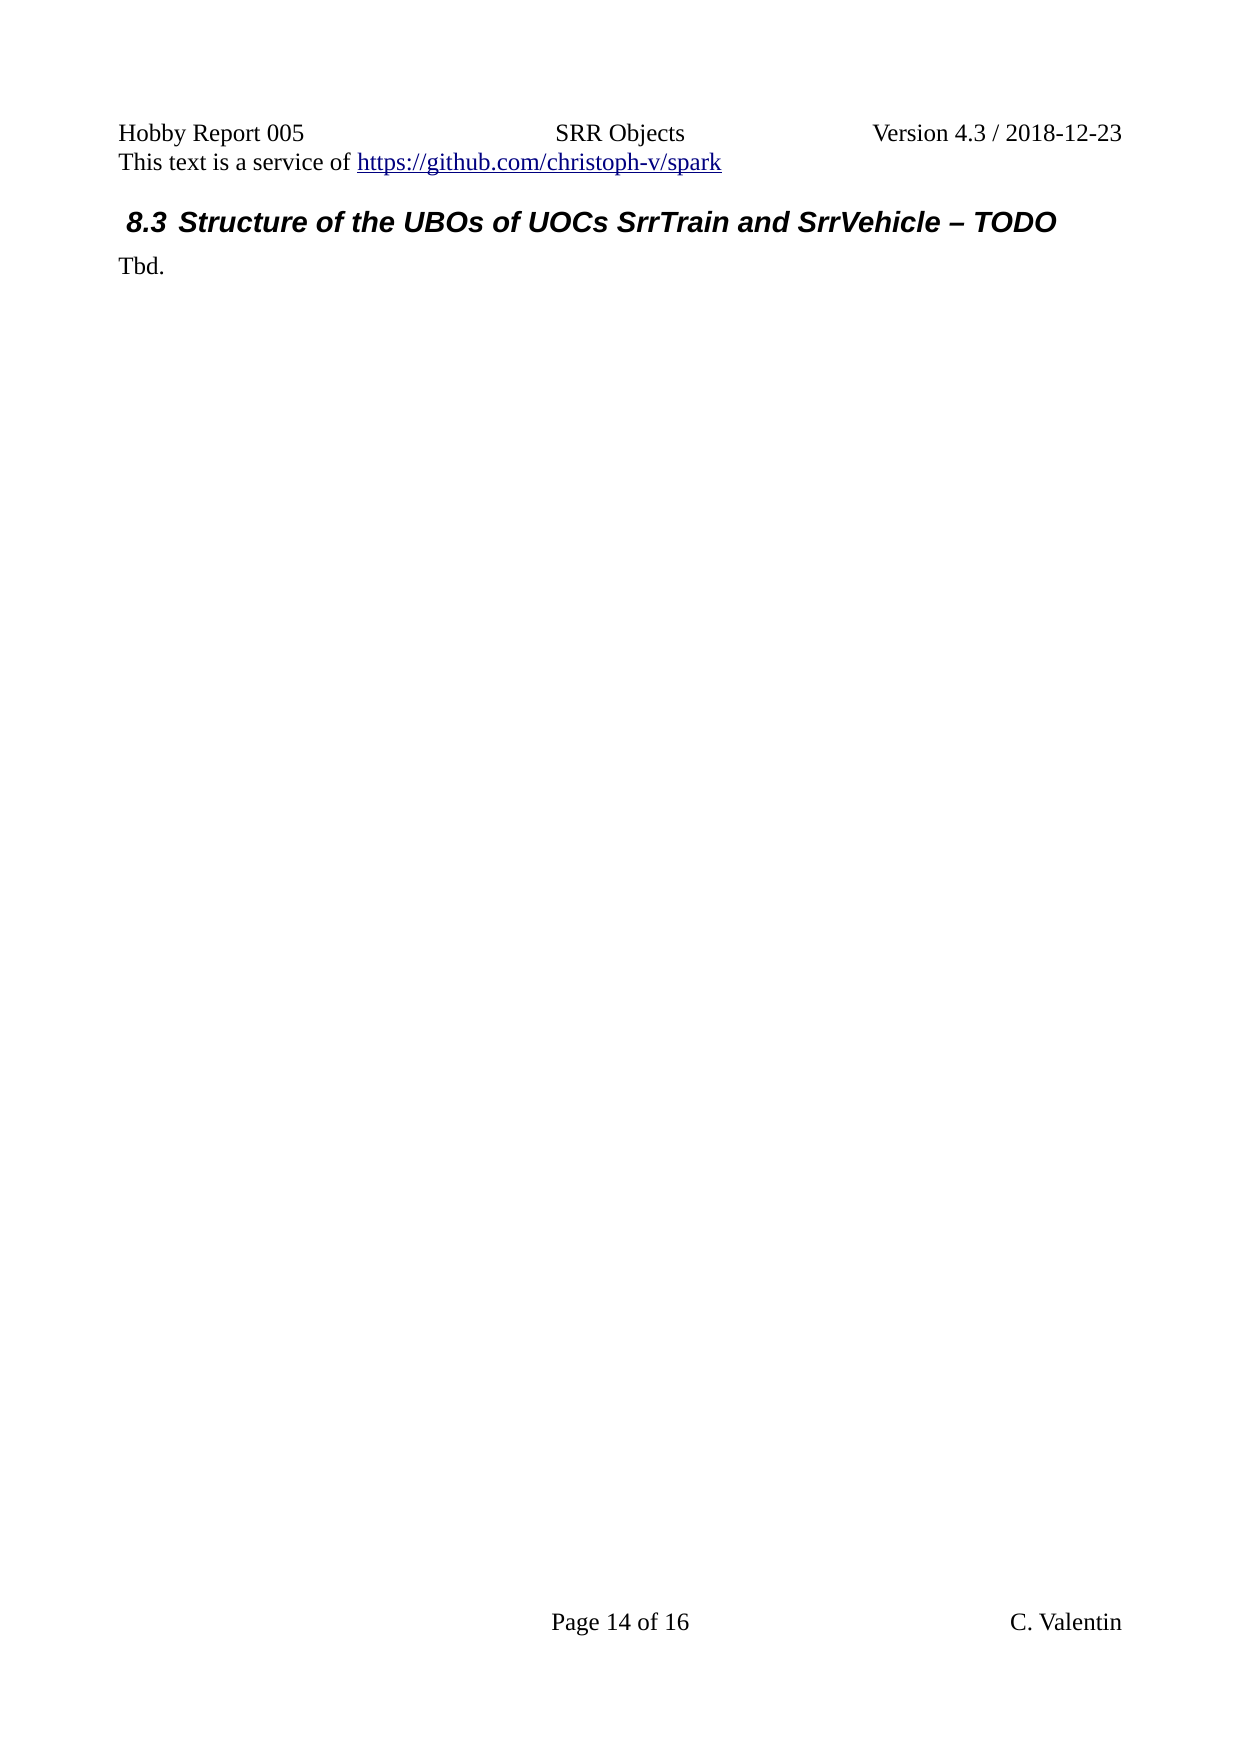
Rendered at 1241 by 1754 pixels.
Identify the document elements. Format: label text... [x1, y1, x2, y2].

text Tbd. [118, 251, 1122, 280]
subtitle Structure of the UBOs of UOCs SrrTrain and SrrVehicle – TODO [118, 205, 1122, 239]
